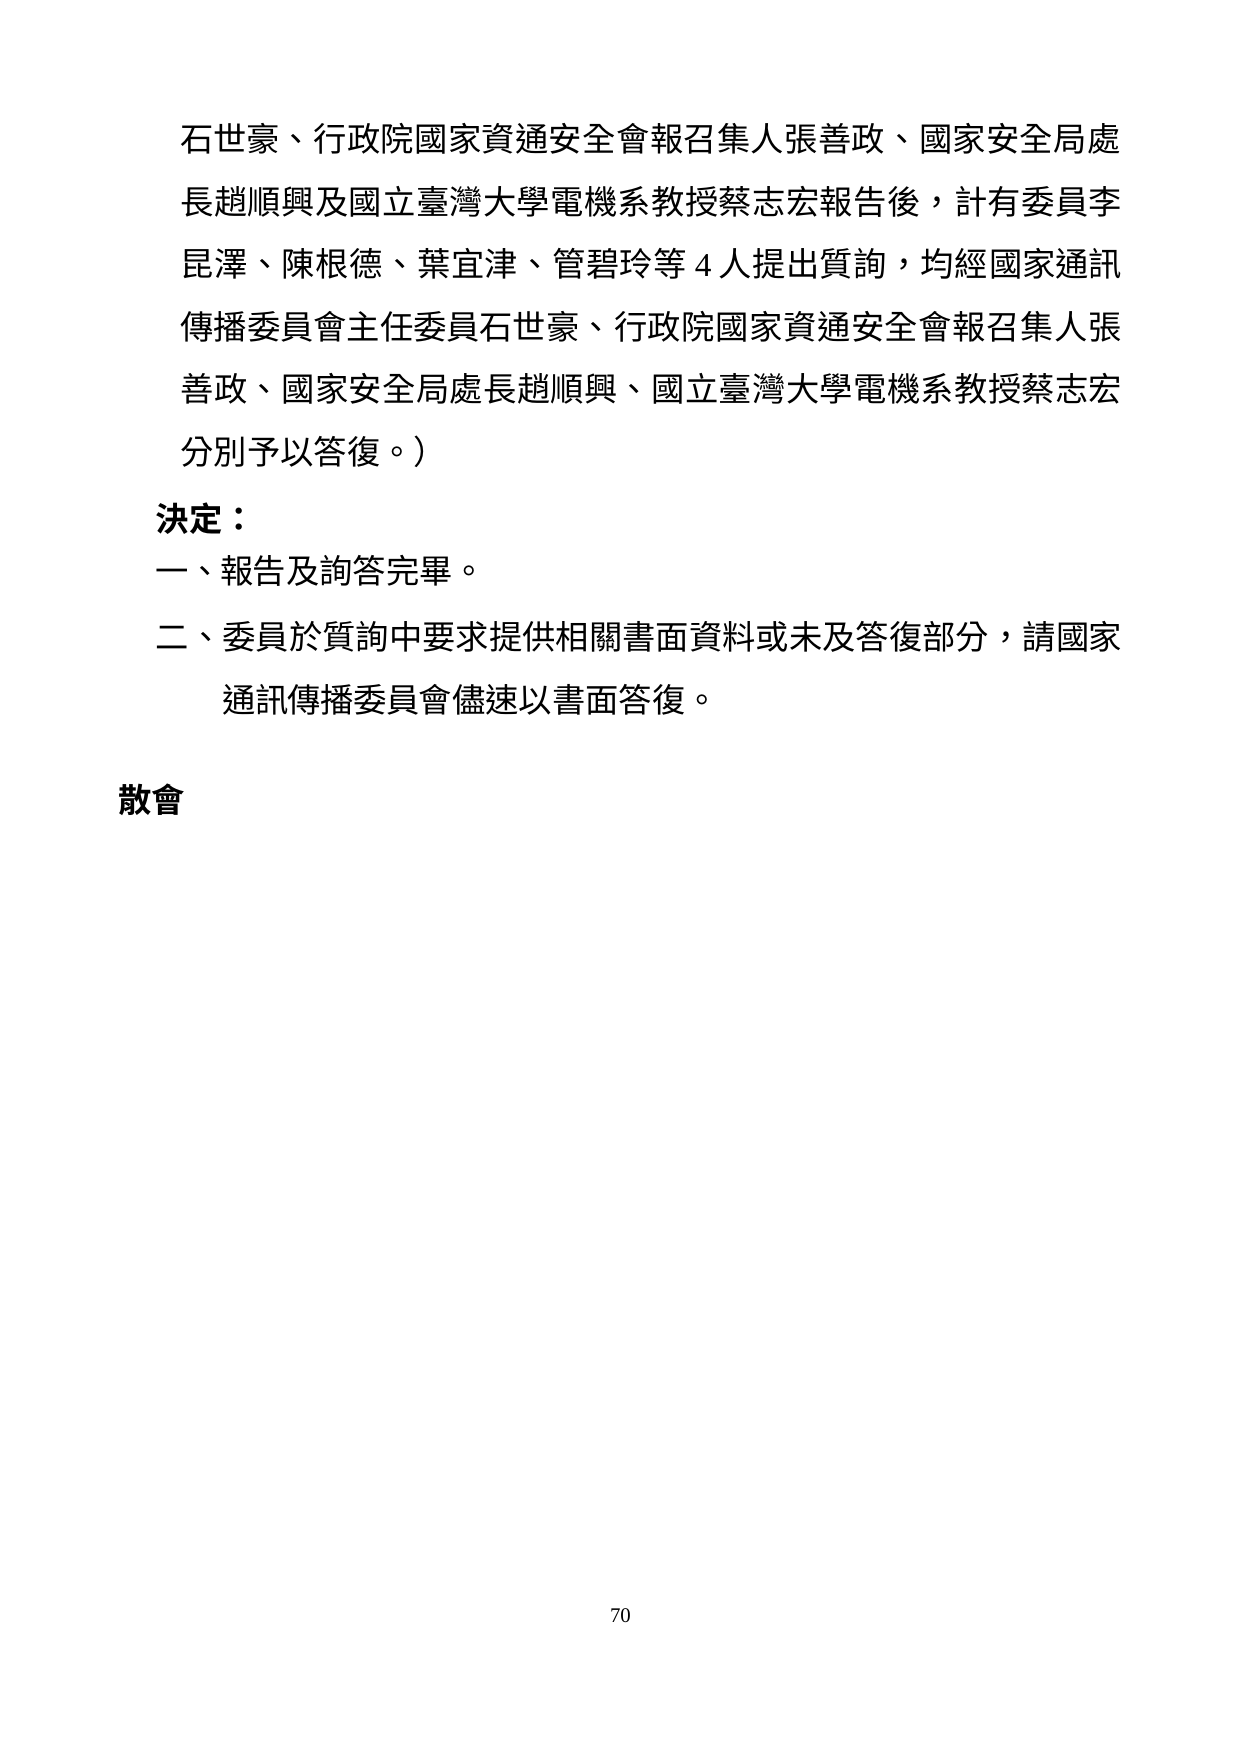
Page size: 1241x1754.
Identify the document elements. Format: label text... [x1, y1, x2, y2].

text 散會 [118, 756, 1122, 818]
text 石世豪、行政院國家資通安全會報召集人張善政、國家安全局處長趙順興及國立臺灣大學電機系教授蔡志宏報告後，計有委員李昆澤、陳根德、葉宜津、管碧玲等4人提出質詢，均經國家通訊傳播委員會主任委員石世豪、行政院國家資通安全會報召集人張善政、國家安全局處長趙順興、國立臺灣大學電機系教授蔡志宏分別予以答復。） [148, 96, 1122, 471]
text 一、報告及詢答完畢。 [156, 541, 1122, 593]
text 決定： [156, 489, 1122, 541]
text 二、委員於質詢中要求提供相關書面資料或未及答復部分，請國家通訊傳播委員會儘速以書面答復。 [156, 593, 1122, 718]
